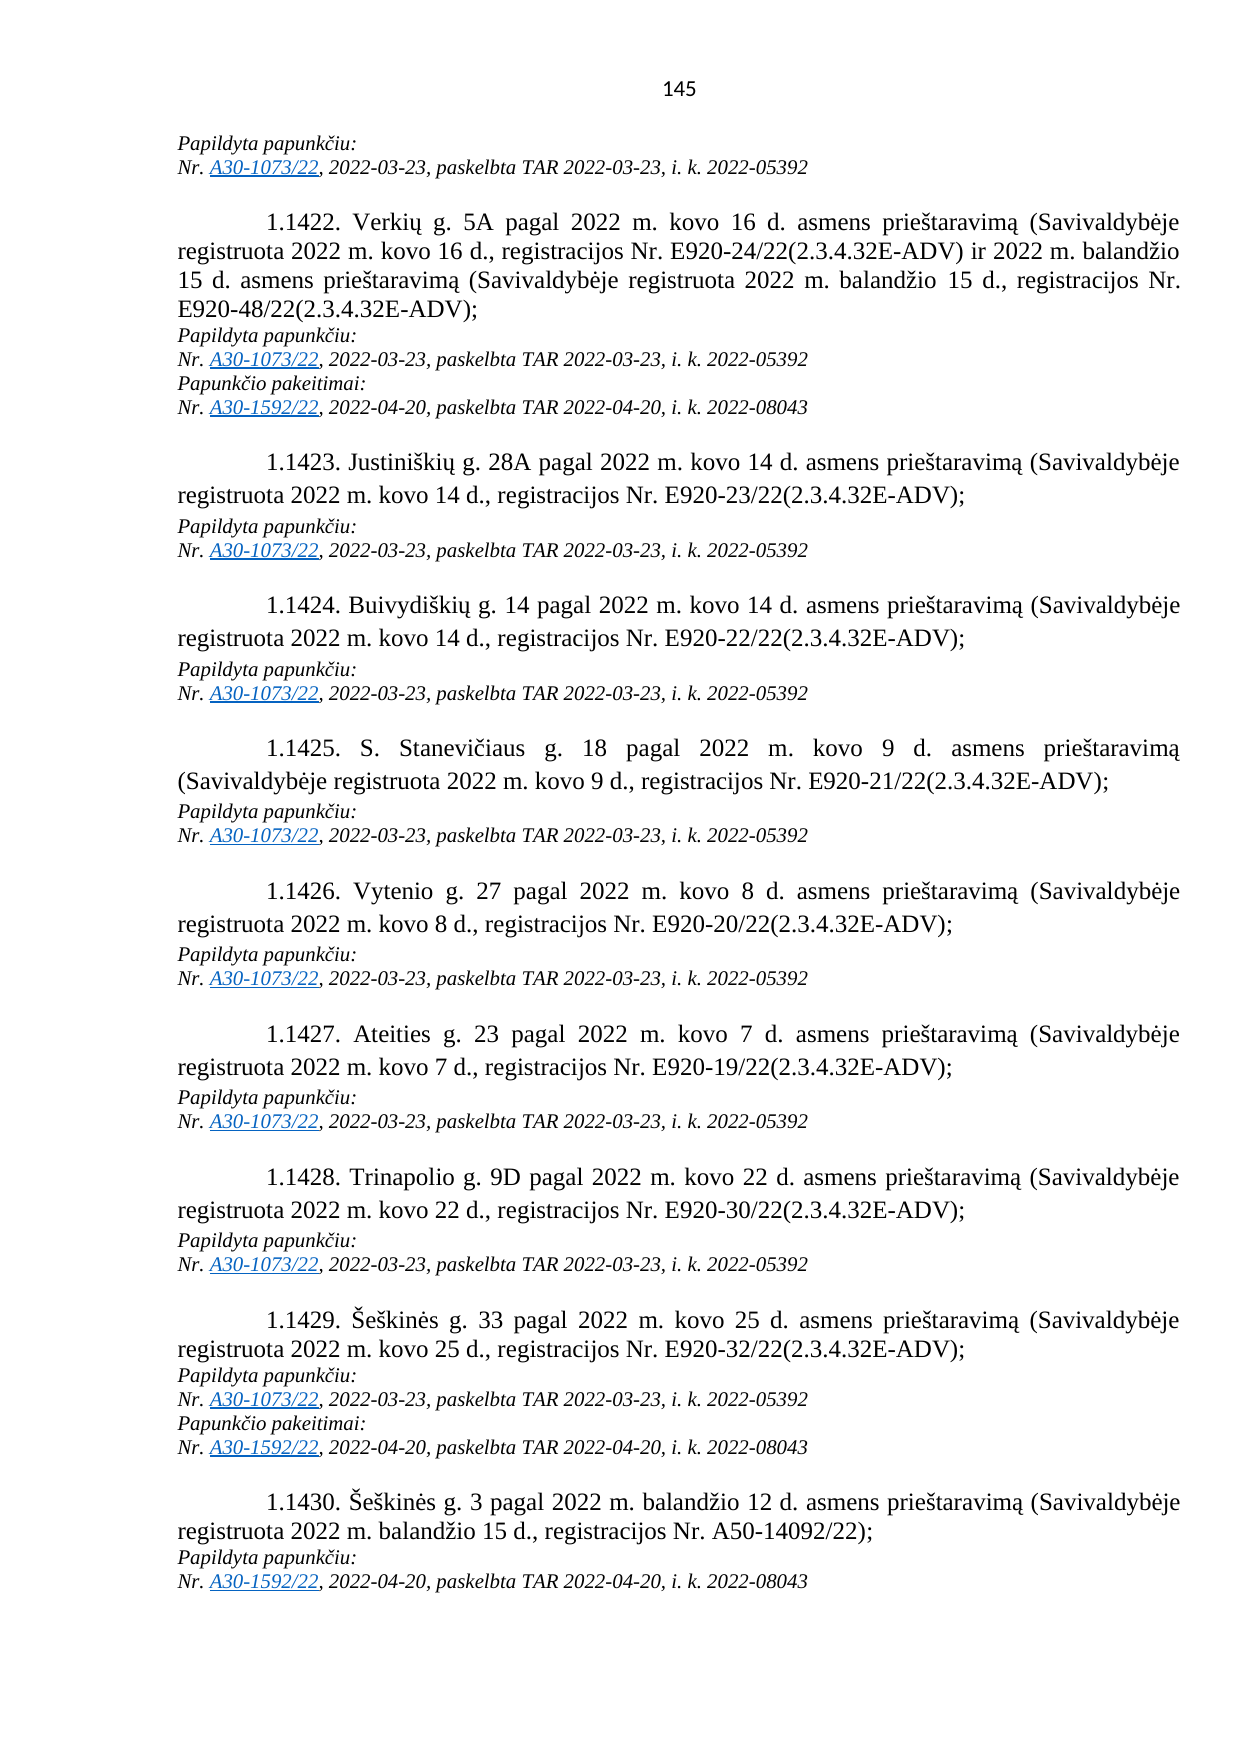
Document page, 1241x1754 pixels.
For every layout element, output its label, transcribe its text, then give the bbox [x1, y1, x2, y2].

text 1.1424. Buivydiškių g. 14 pagal 2022 m. kovo 14 d. asmens prieštaravimą (Savivaldybėje registruota 2022 m. kovo 14 d., registracijos Nr. E920-22/22(2.3.4.32E-ADV); [177, 590, 1181, 652]
text Papildyta papunkčiu: [177, 1362, 1181, 1387]
text Nr. A30-1592/22, 2022-04-20, paskelbta TAR 2022-04-20, i. k. 2022-08043 [177, 395, 1181, 419]
text 1.1423. Justiniškių g. 28A pagal 2022 m. kovo 14 d. asmens prieštaravimą (Savivaldybėje registruota 2022 m. kovo 14 d., registracijos Nr. E920-23/22(2.3.4.32E-ADV); [177, 447, 1181, 509]
text Nr. A30-1073/22, 2022-03-23, paskelbta TAR 2022-03-23, i. k. 2022-05392 [177, 155, 1181, 179]
text 1.1427. Ateities g. 23 pagal 2022 m. kovo 7 d. asmens prieštaravimą (Savivaldybėje registruota 2022 m. kovo 7 d., registracijos Nr. E920-19/22(2.3.4.32E-ADV); [177, 1019, 1181, 1081]
text 1.1425. S. Stanevičiaus g. 18 pagal 2022 m. kovo 9 d. asmens prieštaravimą (Savivaldybėje registruota 2022 m. kovo 9 d., registracijos Nr. E920-21/22(2.3.4.32E-ADV); [177, 733, 1181, 795]
text Nr. A30-1073/22, 2022-03-23, paskelbta TAR 2022-03-23, i. k. 2022-05392 [177, 823, 1181, 847]
text 1.1430. Šeškinės g. 3 pagal 2022 m. balandžio 12 d. asmens prieštaravimą (Savivaldybėje registruota 2022 m. balandžio 15 d., registracijos Nr. A50-14092/22); [177, 1487, 1181, 1545]
text Nr. A30-1073/22, 2022-03-23, paskelbta TAR 2022-03-23, i. k. 2022-05392 [177, 1252, 1181, 1276]
text Nr. A30-1073/22, 2022-03-23, paskelbta TAR 2022-03-23, i. k. 2022-05392 [177, 966, 1181, 990]
text Nr. A30-1073/22, 2022-03-23, paskelbta TAR 2022-03-23, i. k. 2022-05392 [177, 681, 1181, 704]
text Papildyta papunkčiu: [177, 322, 1181, 347]
text 1.1422. Verkių g. 5A pagal 2022 m. kovo 16 d. asmens prieštaravimą (Savivaldybėje registruota 2022 m. kovo 16 d., registracijos Nr. E920-24/22(2.3.4.32E-ADV) ir 2022 m. balandžio 15 d. asmens prieštaravimą (Savivaldybėje registruota 2022 m. balandžio 15 d., registracijos Nr. E920-48/22(2.3.4.32E-ADV); [177, 207, 1181, 322]
text Papildyta papunkčiu: [177, 799, 1181, 823]
text Nr. A30-1073/22, 2022-03-23, paskelbta TAR 2022-03-23, i. k. 2022-05392 [177, 1109, 1181, 1133]
text Nr. A30-1073/22, 2022-03-23, paskelbta TAR 2022-03-23, i. k. 2022-05392 [177, 538, 1181, 562]
text 1.1429. Šeškinės g. 33 pagal 2022 m. kovo 25 d. asmens prieštaravimą (Savivaldybėje registruota 2022 m. kovo 25 d., registracijos Nr. E920-32/22(2.3.4.32E-ADV); [177, 1305, 1181, 1362]
text Nr. A30-1073/22, 2022-03-23, paskelbta TAR 2022-03-23, i. k. 2022-05392 [177, 1387, 1181, 1411]
text Papunkčio pakeitimai: [177, 1411, 1181, 1435]
text 1.1428. Trinapolio g. 9D pagal 2022 m. kovo 22 d. asmens prieštaravimą (Savivaldybėje registruota 2022 m. kovo 22 d., registracijos Nr. E920-30/22(2.3.4.32E-ADV); [177, 1162, 1181, 1224]
text Papildyta papunkčiu: [177, 131, 1181, 155]
text Papunkčio pakeitimai: [177, 371, 1181, 395]
text Papildyta papunkčiu: [177, 942, 1181, 966]
text 1.1426. Vytenio g. 27 pagal 2022 m. kovo 8 d. asmens prieštaravimą (Savivaldybėje registruota 2022 m. kovo 8 d., registracijos Nr. E920-20/22(2.3.4.32E-ADV); [177, 876, 1181, 938]
text Papildyta papunkčiu: [177, 1228, 1181, 1252]
text Nr. A30-1073/22, 2022-03-23, paskelbta TAR 2022-03-23, i. k. 2022-05392 [177, 347, 1181, 371]
text Papildyta papunkčiu: [177, 1545, 1181, 1569]
text Papildyta papunkčiu: [177, 513, 1181, 538]
text Nr. A30-1592/22, 2022-04-20, paskelbta TAR 2022-04-20, i. k. 2022-08043 [177, 1435, 1181, 1459]
text Nr. A30-1592/22, 2022-04-20, paskelbta TAR 2022-04-20, i. k. 2022-08043 [177, 1569, 1181, 1593]
text Papildyta papunkčiu: [177, 1085, 1181, 1109]
text Papildyta papunkčiu: [177, 656, 1181, 681]
